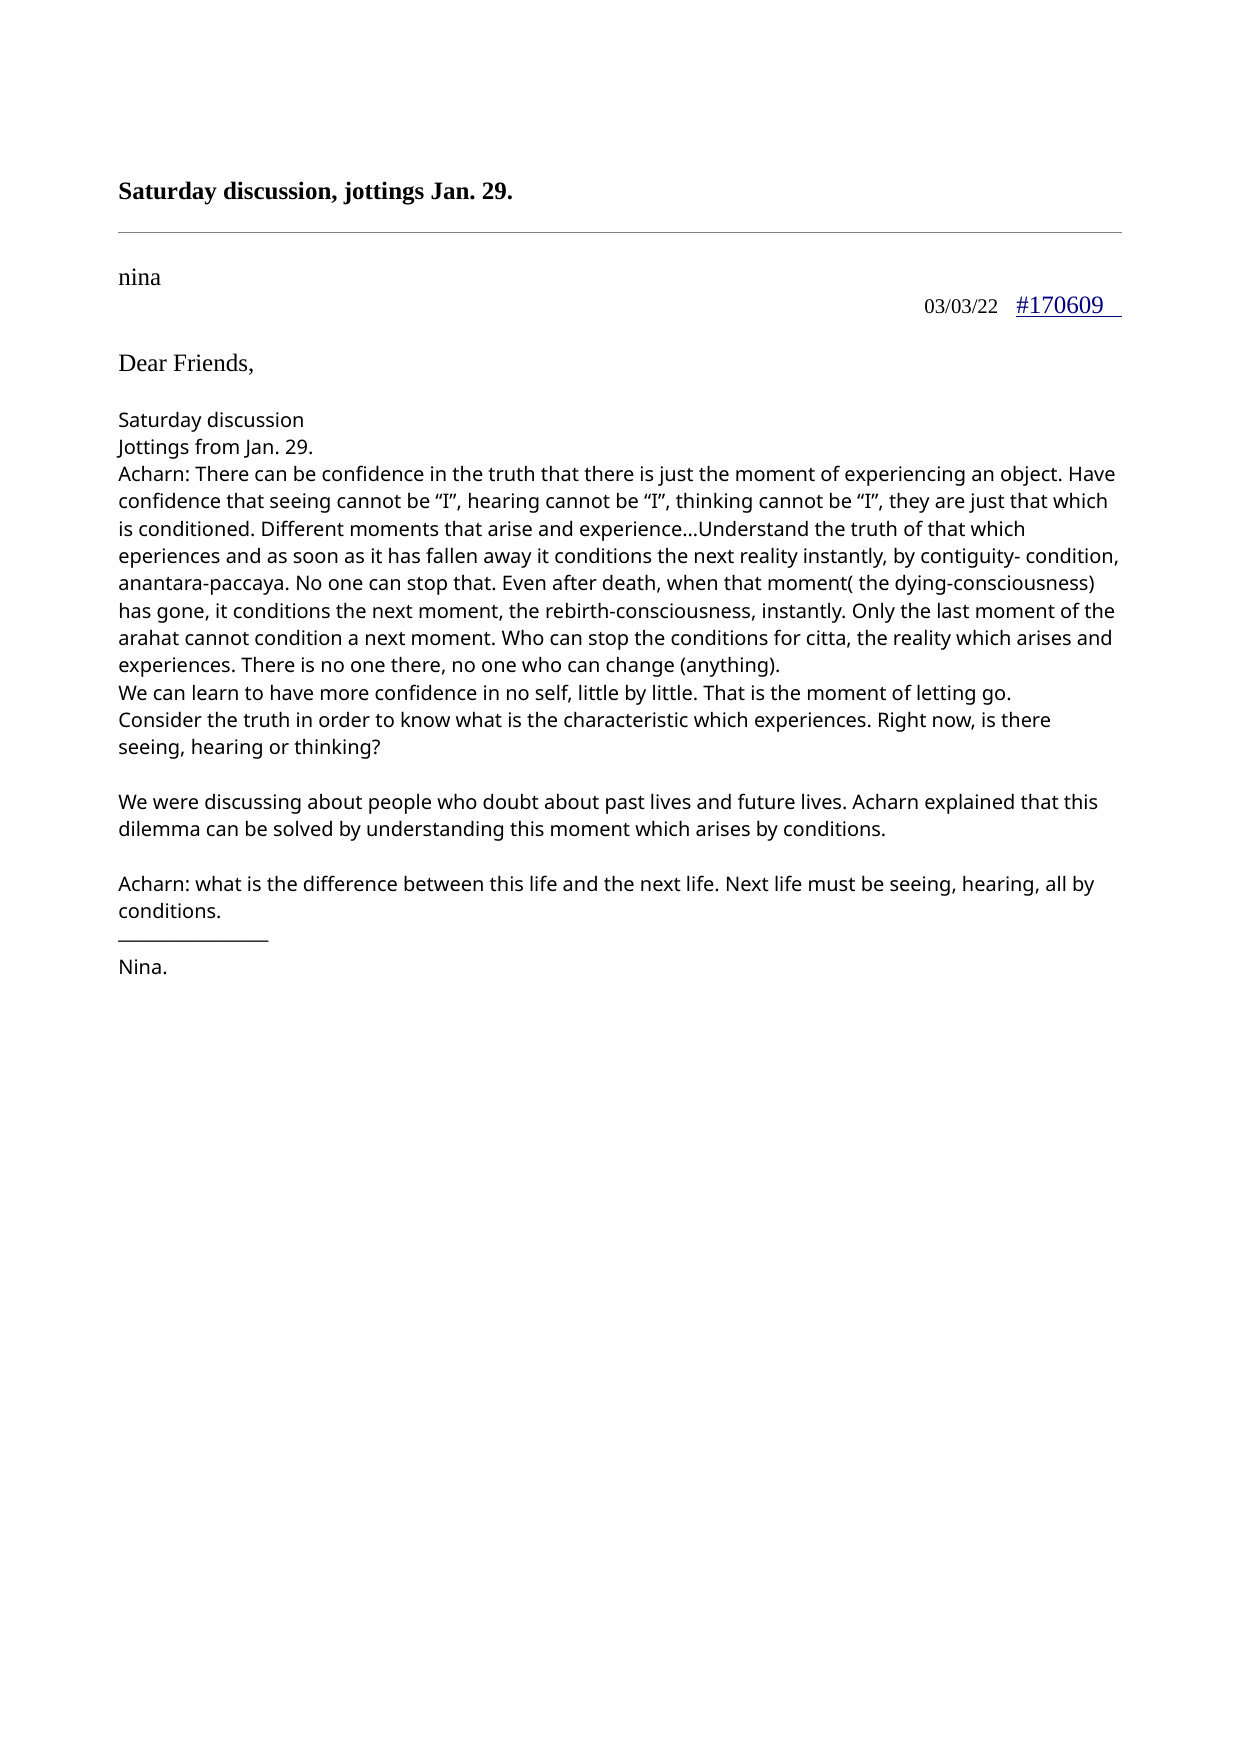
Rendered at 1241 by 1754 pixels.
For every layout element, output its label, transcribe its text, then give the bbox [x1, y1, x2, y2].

table_header nina 03/03/22 #170609 Dear Friends, Saturday discussion Jottings from Jan. 29. Acharn: There can be confidence in the truth that there is just the moment of experiencing an object. Have confidence that seeing cannot be “I”, hearing cannot be “I”, thinking cannot be “I”, they are just that which is conditioned. Different moments that arise and experience…Understand the truth of that which eperiences and as soon as it has fallen away it conditions the next reality instantly, by contiguity- condition, anantara-paccaya. No one can stop that. Even after death, when that moment( the dying-consciousness) has gone, it conditions the next moment, the rebirth-consciousness, instantly. Only the last moment of the arahat cannot condition a next moment. Who can stop the conditions for citta, the reality which arises and experiences. There is no one there, no one who can change (anything). We can learn to have more confidence in no self, little by little. That is the moment of letting go. Consider the truth in order to know what is the characteristic which experiences. Right now, is there seeing, hearing or thinking? We were discussing about people who doubt about past lives and future lives. Acharn explained that this dilemma can be solved by understanding this moment which arises by conditions. Acharn: what is the difference between this life and the next life. Next life must be seeing, hearing, all by conditions. —————— Nina. [118, 233, 1122, 1007]
subtitle Saturday discussion, jottings Jan. 29. [118, 176, 1122, 205]
